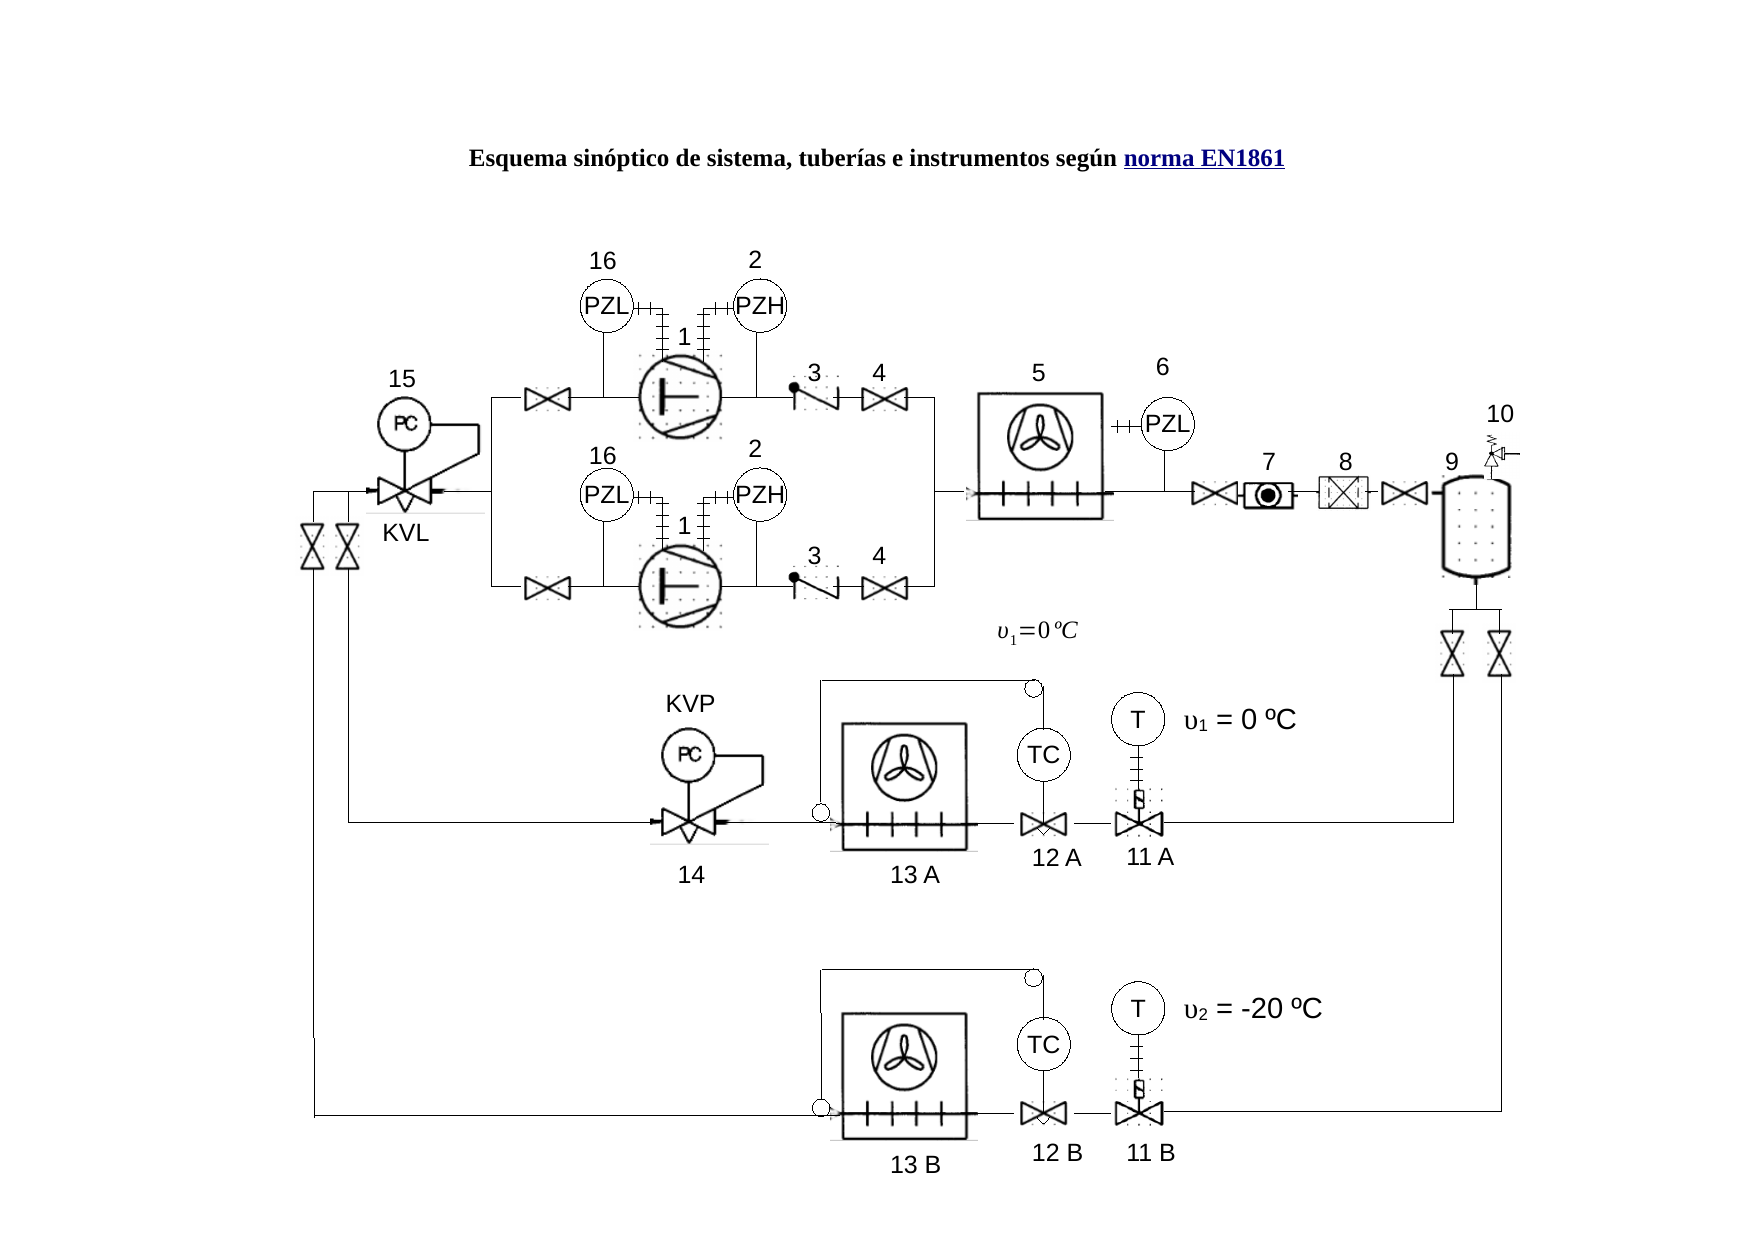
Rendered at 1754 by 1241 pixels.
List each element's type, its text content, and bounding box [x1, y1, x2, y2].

picture [1375, 432, 1520, 585]
picture [1436, 624, 1468, 682]
picture [1014, 1096, 1074, 1130]
picture [296, 517, 328, 575]
picture [830, 1005, 978, 1144]
picture [634, 541, 722, 630]
picture [518, 382, 578, 416]
picture [1317, 476, 1370, 510]
picture [366, 396, 485, 514]
picture [650, 727, 769, 845]
picture [518, 571, 578, 605]
picture [634, 351, 722, 441]
picture [1483, 624, 1515, 682]
picture [1111, 785, 1165, 839]
picture [855, 382, 915, 416]
picture [966, 385, 1114, 524]
picture [830, 715, 978, 855]
picture [855, 571, 915, 605]
picture [1111, 1075, 1165, 1128]
picture [1014, 807, 1074, 841]
text Esquema sinóptico de sistema, tuberías e instrumentos según norma EN1861 [118, 143, 1636, 172]
picture [784, 375, 844, 417]
picture [331, 517, 363, 575]
picture [784, 565, 844, 606]
picture [1185, 476, 1298, 512]
